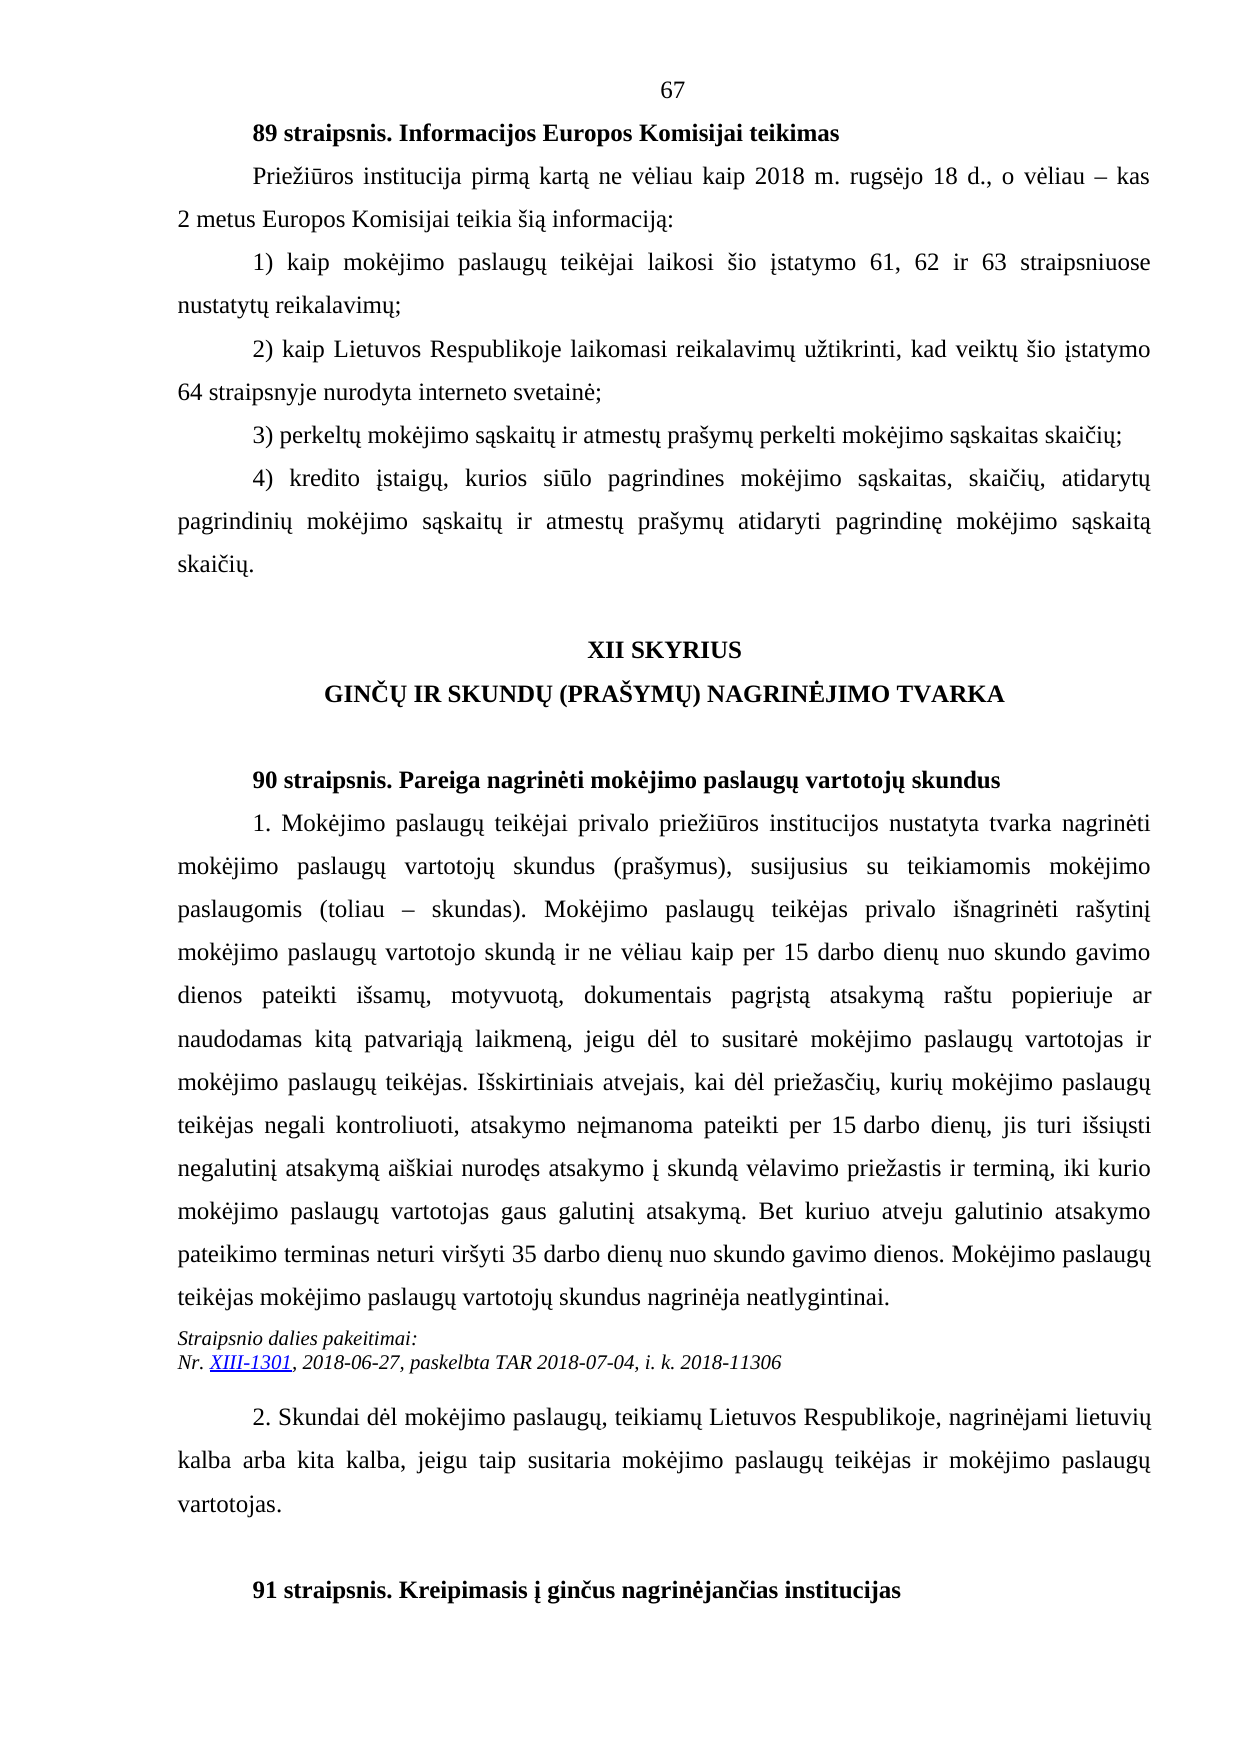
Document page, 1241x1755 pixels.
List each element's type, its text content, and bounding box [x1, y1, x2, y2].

text 2. Skundai dėl mokėjimo paslaugų, teikiamų Lietuvos Respublikoje, nagrinėjami lietuvių kalba arba kita kalba, jeigu taip susitaria mokėjimo paslaugų teikėjas ir mokėjimo paslaugų vartotojas. [177, 1402, 1152, 1517]
text Nr. XIII-1301, 2018-06-27, paskelbta TAR 2018-07-04, i. k. 2018-11306 [177, 1350, 1152, 1374]
text 89 straipsnis. Informacijos Europos Komisijai teikimas [177, 118, 1152, 147]
text 2) kaip Lietuvos Respublikoje laikomasi reikalavimų užtikrinti, kad veiktų šio įstatymo 64 straipsnyje nurodyta interneto svetainė; [177, 334, 1152, 406]
text 91 straipsnis. Kreipimasis į ginčus nagrinėjančias institucijas [177, 1575, 1152, 1604]
text Straipsnio dalies pakeitimai: [177, 1326, 1152, 1350]
text 4) kredito įstaigų, kurios siūlo pagrindines mokėjimo sąskaitas, skaičių, atidarytų pagrindinių mokėjimo sąskaitų ir atmestų prašymų atidaryti pagrindinę mokėjimo sąskaitą skaičių. [177, 463, 1152, 578]
text 90 straipsnis. Pareiga nagrinėti mokėjimo paslaugų vartotojų skundus [177, 765, 1152, 794]
text 1) kaip mokėjimo paslaugų teikėjai laikosi šio įstatymo 61, 62 ir 63 straipsniuose nustatytų reikalavimų; [177, 247, 1152, 319]
text Priežiūros institucija pirmą kartą ne vėliau kaip 2018 m. rugsėjo 18 d., o vėliau – kas 2 metus Europos Komisijai teikia šią informaciją: [177, 161, 1152, 233]
text 1. Mokėjimo paslaugų teikėjai privalo priežiūros institucijos nustatyta tvarka nagrinėti mokėjimo paslaugų vartotojų skundus (prašymus), susijusius su teikiamomis mokėjimo paslaugomis (toliau – skundas). Mokėjimo paslaugų teikėjas privalo išnagrinėti rašytinį mokėjimo paslaugų vartotojo skundą ir ne vėliau kaip per 15 darbo dienų nuo skundo gavimo dienos pateikti išsamų, motyvuotą, dokumentais pagrįstą atsakymą raštu popieriuje ar naudodamas kitą patvariąją laikmeną, jeigu dėl to susitarė mokėjimo paslaugų vartotojas ir mokėjimo paslaugų teikėjas. Išskirtiniais atvejais, kai dėl priežasčių, kurių mokėjimo paslaugų teikėjas negali kontroliuoti, atsakymo neįmanoma pateikti per 15 darbo dienų, jis turi išsiųsti negalutinį atsakymą aiškiai nurodęs atsakymo į skundą vėlavimo priežastis ir terminą, iki kurio mokėjimo paslaugų vartotojas gaus galutinį atsakymą. Bet kuriuo atveju galutinio atsakymo pateikimo terminas neturi viršyti 35 darbo dienų nuo skundo gavimo dienos. Mokėjimo paslaugų teikėjas mokėjimo paslaugų vartotojų skundus nagrinėja neatlygintinai. [177, 808, 1152, 1311]
text GINČŲ IR SKUNDŲ (PRAŠYMŲ) NAGRINĖJIMO TVARKA [177, 679, 1152, 707]
text XII SKYRIUS [177, 636, 1152, 664]
text 3) perkeltų mokėjimo sąskaitų ir atmestų prašymų perkelti mokėjimo sąskaitas skaičių; [177, 420, 1152, 449]
